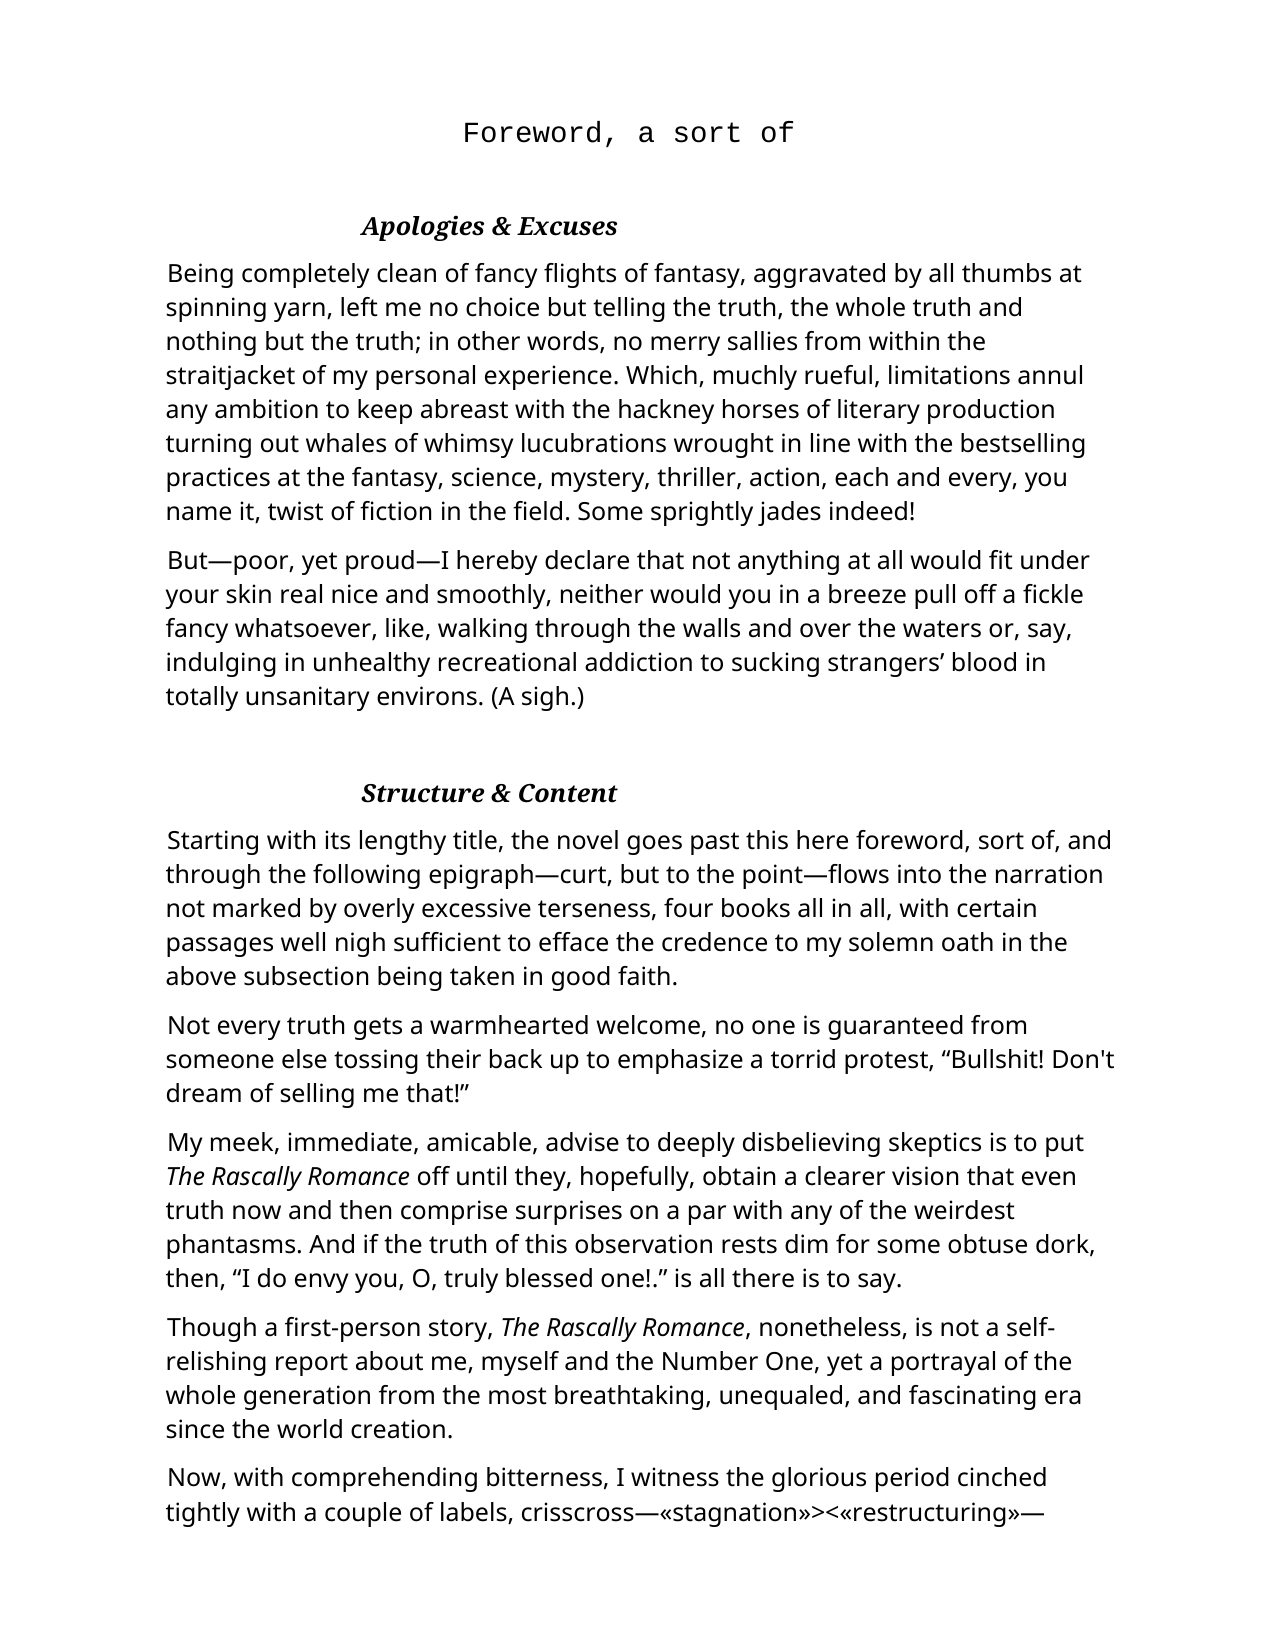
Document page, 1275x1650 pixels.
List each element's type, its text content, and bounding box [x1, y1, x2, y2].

text Starting with its lengthy title, the novel goes past this here foreword, sort of, and through the following epigraph—curt, but to the point—flows into the narration not marked by overly excessive terseness, four books all in all, with certain passages well nigh sufficient to efface the credence to my solemn oath in the above subsection being taken in good faith. [165, 823, 1118, 993]
text Though a first-person story, The Rascally Romance, nonetheless, is not a self-relishing report about me, myself and the Number One, yet a portrayal of the whole generation from the most breathtaking, unequaled, and fascinating era since the world creation. [165, 1309, 1118, 1446]
text My meek, immediate, amicable, advise to deeply disbelieving skeptics is to put The Rascally Romance off until they, hopefully, obtain a clearer vision that even truth now and then comprise surprises on a par with any of the weirdest phantasms. And if the truth of this observation rests dim for some obtuse dork, then, “I do envy you, O, truly blessed one!.” is all there is to say. [165, 1124, 1118, 1295]
text Structure & Content [286, 776, 1118, 810]
subtitle Foreword, a sort of [156, 118, 1118, 179]
text Not every truth gets a warmhearted welcome, no one is guaranteed from someone else tossing their back up to emphasize a torrid protest, “Bullshit! Don't dream of selling me that!” [165, 1008, 1118, 1110]
text But—poor, yet proud—I hereby declare that not anything at all would fit under your skin real nice and smoothly, neither would you in a breeze pull off a fickle fancy whatsoever, like, walking through the walls and over the waters or, say, indulging in unhealthy recreational addiction to sucking strangers’ blood in totally unsanitary environs. (A sigh.) [165, 543, 1118, 713]
text Now, with comprehending bitterness, I witness the glorious period cinched tightly with a couple of labels, crisscross—«stagnation»><«restructuring»— [165, 1460, 1118, 1528]
text Being completely clean of fancy flights of fantasy, aggravated by all thumbs at spinning yarn, left me no choice but telling the truth, the whole truth and nothing but the truth; in other words, no merry sallies from within the straitjacket of my personal experience. Which, muchly rueful, limitations annul any ambition to keep abreast with the hackney horses of literary production turning out whales of whimsy lucubrations wrought in line with the bestselling practices at the fantasy, science, mystery, thriller, action, each and every, you name it, twist of fiction in the field. Some sprightly jades indeed! [165, 256, 1118, 528]
text Apologies & Excuses [286, 209, 1118, 243]
